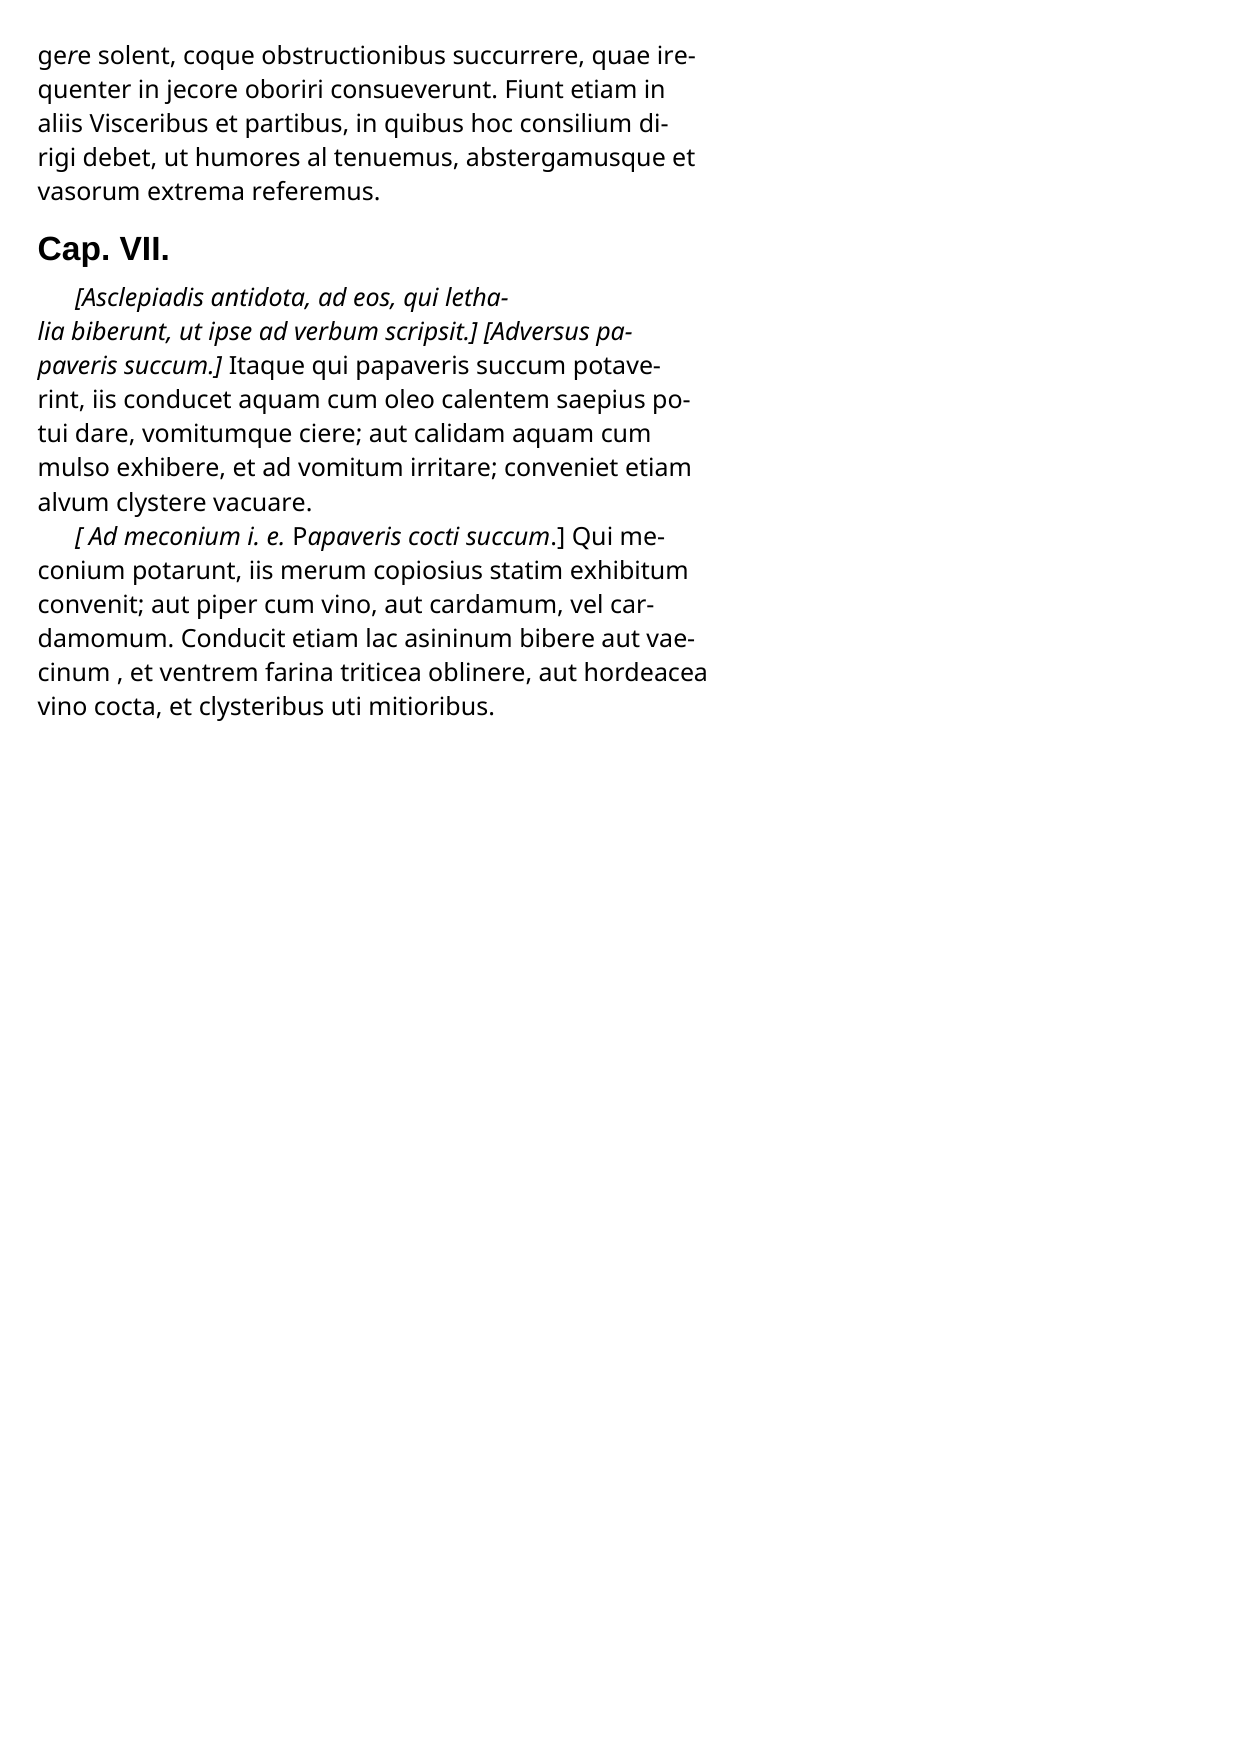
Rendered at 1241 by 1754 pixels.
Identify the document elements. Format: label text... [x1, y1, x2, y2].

subtitle Cap. VII. [37, 229, 1203, 267]
text [Asclepiadis antidota, ad eos, qui letha- lia biberunt, ut ipse ad verbum scripsit.] [Adversus pa- paveris succum.] Itaque qui papaveris succum potave- rint, iis conducet aquam cum oleo calentem saepius po- tui dare, vomitumque ciere; aut calidam aquam cum mulso exhibere, et ad vomitum irritare; conveniet etiam alvum clystere vacuare. [37, 280, 1203, 518]
text [ Ad meconium i. e. Papaveris cocti succum.] Qui me- conium potarunt, iis merum copiosius statim exhibitum convenit; aut piper cum vino, aut cardamum, vel car- damomum. Conducit etiam lac asininum bibere aut vae- cinum , et ventrem farina triticea oblinere, aut hordeacea vino cocta, et clysteribus uti mitioribus. [37, 518, 1203, 723]
text gere solent, coque obstructionibus succurrere, quae ire- quenter in jecore oboriri consueverunt. Fiunt etiam in aliis Visceribus et partibus, in quibus hoc consilium di- rigi debet, ut humores al tenuemus, abstergamusque et vasorum extrema referemus. [37, 37, 1203, 208]
